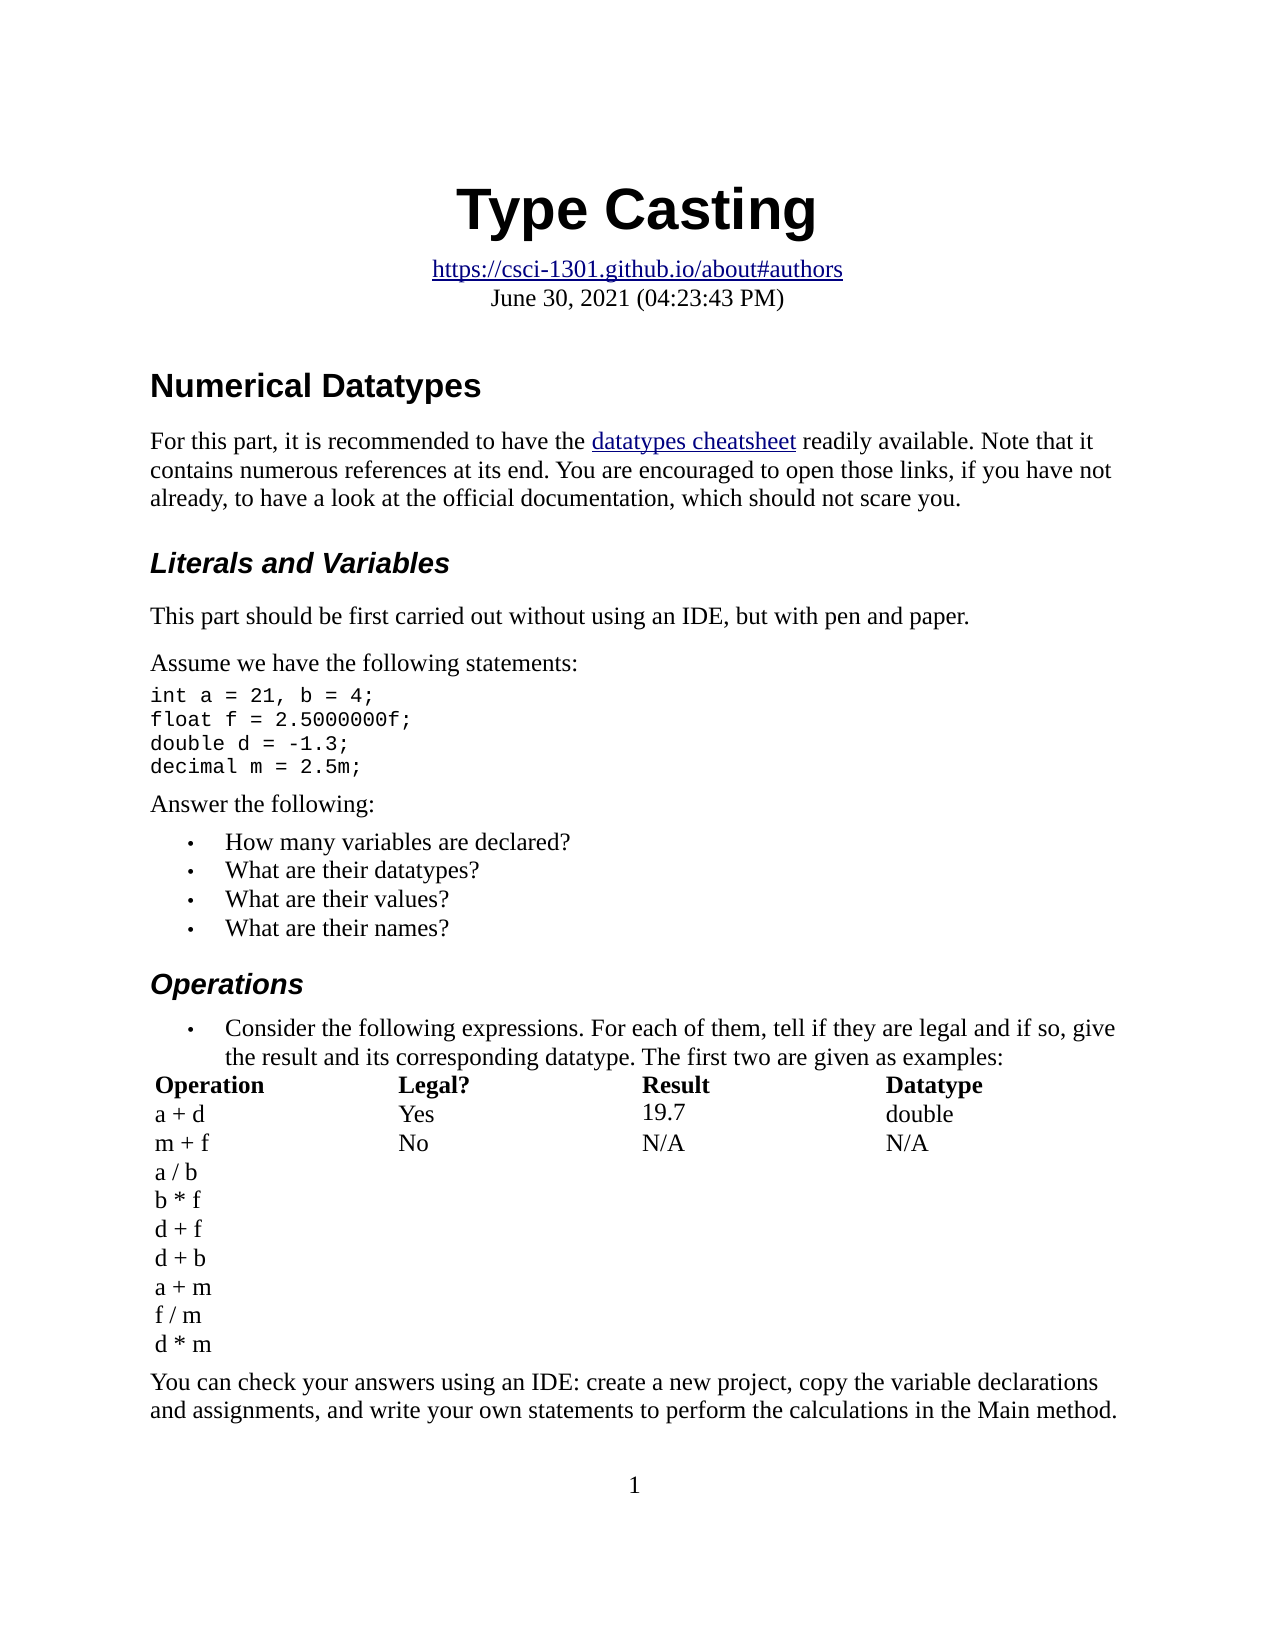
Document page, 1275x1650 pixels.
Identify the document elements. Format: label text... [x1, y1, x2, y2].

table_cell [638, 1157, 881, 1185]
table_header Operation [150, 1070, 394, 1099]
table_cell [638, 1214, 881, 1243]
table_cell [881, 1243, 1125, 1272]
table_cell b * f [150, 1185, 394, 1214]
table_cell [638, 1300, 881, 1329]
table_header Legal? [394, 1070, 637, 1099]
list How many variables are declared? [187, 827, 1125, 856]
table_cell No [394, 1128, 637, 1157]
table_cell m + f [150, 1128, 394, 1157]
table_cell N/A [881, 1128, 1125, 1157]
table_cell [881, 1214, 1125, 1243]
table_cell d + f [150, 1214, 394, 1243]
text decimal m = 2.5m; [150, 756, 1125, 780]
subtitle Operations [150, 967, 1125, 1000]
table_cell [638, 1329, 881, 1358]
table_cell d + b [150, 1243, 394, 1272]
list What are their datatypes? [187, 856, 1125, 884]
table_cell [394, 1185, 637, 1214]
table_cell [394, 1157, 637, 1185]
table_cell [638, 1272, 881, 1300]
text For this part, it is recommended to have the datatypes cheatsheet readily available. Note that it contains numerous references at its end. You are encouraged to open those links, if you have not already, to have a look at the official documentation, which should not scare you. [150, 426, 1125, 512]
table_cell f / m [150, 1300, 394, 1329]
table_cell [881, 1300, 1125, 1329]
table_cell d * m [150, 1329, 394, 1358]
text June 30, 2021 (04:23:43 PM) [150, 283, 1125, 312]
table_cell Yes [394, 1099, 637, 1128]
text Assume we have the following statements: [150, 648, 1125, 677]
table_header Datatype [881, 1070, 1125, 1099]
table_header Result [638, 1070, 881, 1099]
table_cell [881, 1272, 1125, 1300]
table_cell [394, 1214, 637, 1243]
list What are their names? [187, 913, 1125, 942]
text This part should be first carried out without using an IDE, but with pen and paper. [150, 601, 1125, 630]
table_cell [881, 1185, 1125, 1214]
table_cell [638, 1099, 881, 1128]
subtitle Numerical Datatypes [150, 366, 1125, 404]
text Answer the following: [150, 789, 1125, 818]
table_cell [638, 1185, 881, 1214]
text float f = 2.5000000f; [150, 709, 1125, 733]
text You can check your answers using an IDE: create a new project, copy the variable declarations and assignments, and write your own statements to perform the calculations in the Main method. [150, 1367, 1125, 1424]
table_cell [638, 1243, 881, 1272]
table_cell double [881, 1099, 1125, 1128]
subtitle Literals and Variables [150, 546, 1125, 580]
title Type Casting [150, 175, 1125, 242]
table_cell a / b [150, 1157, 394, 1185]
table_cell a + d [150, 1099, 394, 1128]
list Consider the following expressions. For each of them, tell if they are legal and if so, give the result and its corresponding datatype. The first two are given as examples: [187, 1013, 1125, 1070]
table_cell [394, 1243, 637, 1272]
table_cell [881, 1157, 1125, 1185]
list What are their values? [187, 884, 1125, 913]
text double d = -1.3; [150, 733, 1125, 756]
table_cell N/A [638, 1128, 881, 1157]
text https://csci-1301.github.io/about#authors [150, 254, 1125, 283]
table_cell [881, 1329, 1125, 1358]
text int a = 21, b = 4; [150, 686, 1125, 709]
table_cell [394, 1272, 637, 1300]
table_cell a + m [150, 1272, 394, 1300]
table_cell [394, 1329, 637, 1358]
table_cell [394, 1300, 637, 1329]
